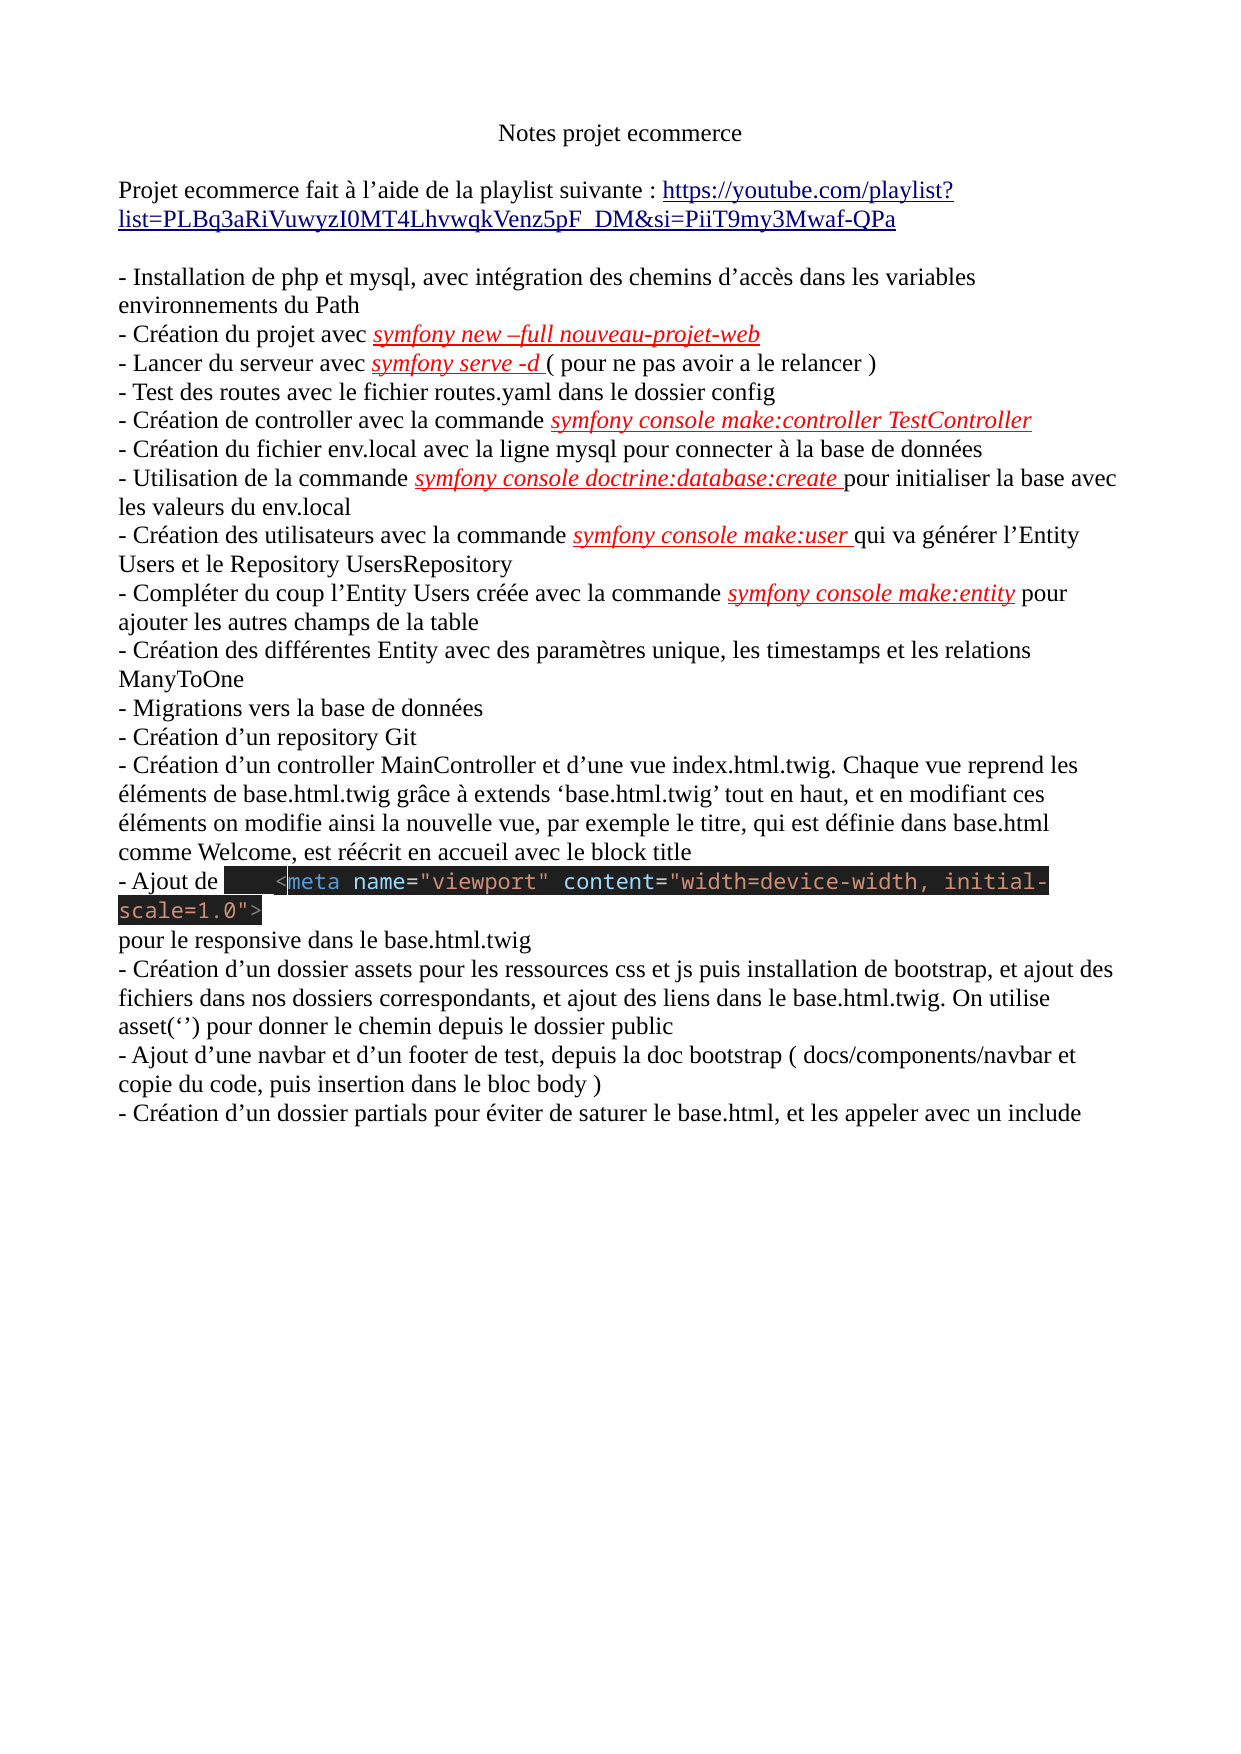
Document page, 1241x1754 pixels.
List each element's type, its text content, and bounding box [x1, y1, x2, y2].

text - Lancer du serveur avec symfony serve -d ( pour ne pas avoir a le relancer ) [118, 348, 1122, 377]
text - Test des routes avec le fichier routes.yaml dans le dossier config [118, 377, 1122, 406]
text Projet ecommerce fait à l’aide de la playlist suivante : https://youtube.com/playlist?list=PLBq3aRiVuwyzI0MT4LhvwqkVenz5pF_DM&si=PiiT9my3Mwaf-QPa [118, 176, 1122, 233]
text - Ajout d’une navbar et d’un footer de test, depuis la doc bootstrap ( docs/components/navbar et copie du code, puis insertion dans le bloc body ) [118, 1040, 1122, 1098]
text - Création du fichier env.local avec la ligne mysql pour connecter à la base de données [118, 434, 1122, 463]
text - Migrations vers la base de données [118, 693, 1122, 722]
text - Utilisation de la commande symfony console doctrine:database:create pour initialiser la base avec les valeurs du env.local [118, 463, 1122, 521]
text - Ajout de <meta name="viewport" content="width=device-width, initial-scale=1.0"> [118, 866, 1122, 925]
text Notes projet ecommerce [118, 118, 1122, 147]
text - Création d’un dossier assets pour les ressources css et js puis installation de bootstrap, et ajout des fichiers dans nos dossiers correspondants, et ajout des liens dans le base.html.twig. On utilise asset(‘’) pour donner le chemin depuis le dossier public [118, 954, 1122, 1040]
text - Création d’un dossier partials pour éviter de saturer le base.html, et les appeler avec un include [118, 1098, 1122, 1126]
text - Création de controller avec la commande symfony console make:controller TestController [118, 406, 1122, 434]
text - Installation de php et mysql, avec intégration des chemins d’accès dans les variables environnements du Path [118, 262, 1122, 319]
text - Création des utilisateurs avec la commande symfony console make:user qui va générer l’Entity Users et le Repository UsersRepository [118, 521, 1122, 578]
text - Compléter du coup l’Entity Users créée avec la commande symfony console make:entity pour ajouter les autres champs de la table [118, 578, 1122, 636]
text - Création des différentes Entity avec des paramètres unique, les timestamps et les relations ManyToOne [118, 636, 1122, 693]
text - Création d’un repository Git [118, 722, 1122, 751]
text pour le responsive dans le base.html.twig [118, 925, 1122, 954]
text - Création du projet avec symfony new –full nouveau-projet-web [118, 319, 1122, 348]
text - Création d’un controller MainController et d’une vue index.html.twig. Chaque vue reprend les éléments de base.html.twig grâce à extends ‘base.html.twig’ tout en haut, et en modifiant ces éléments on modifie ainsi la nouvelle vue, par exemple le titre, qui est définie dans base.html comme Welcome, est réécrit en accueil avec le block title [118, 751, 1122, 866]
